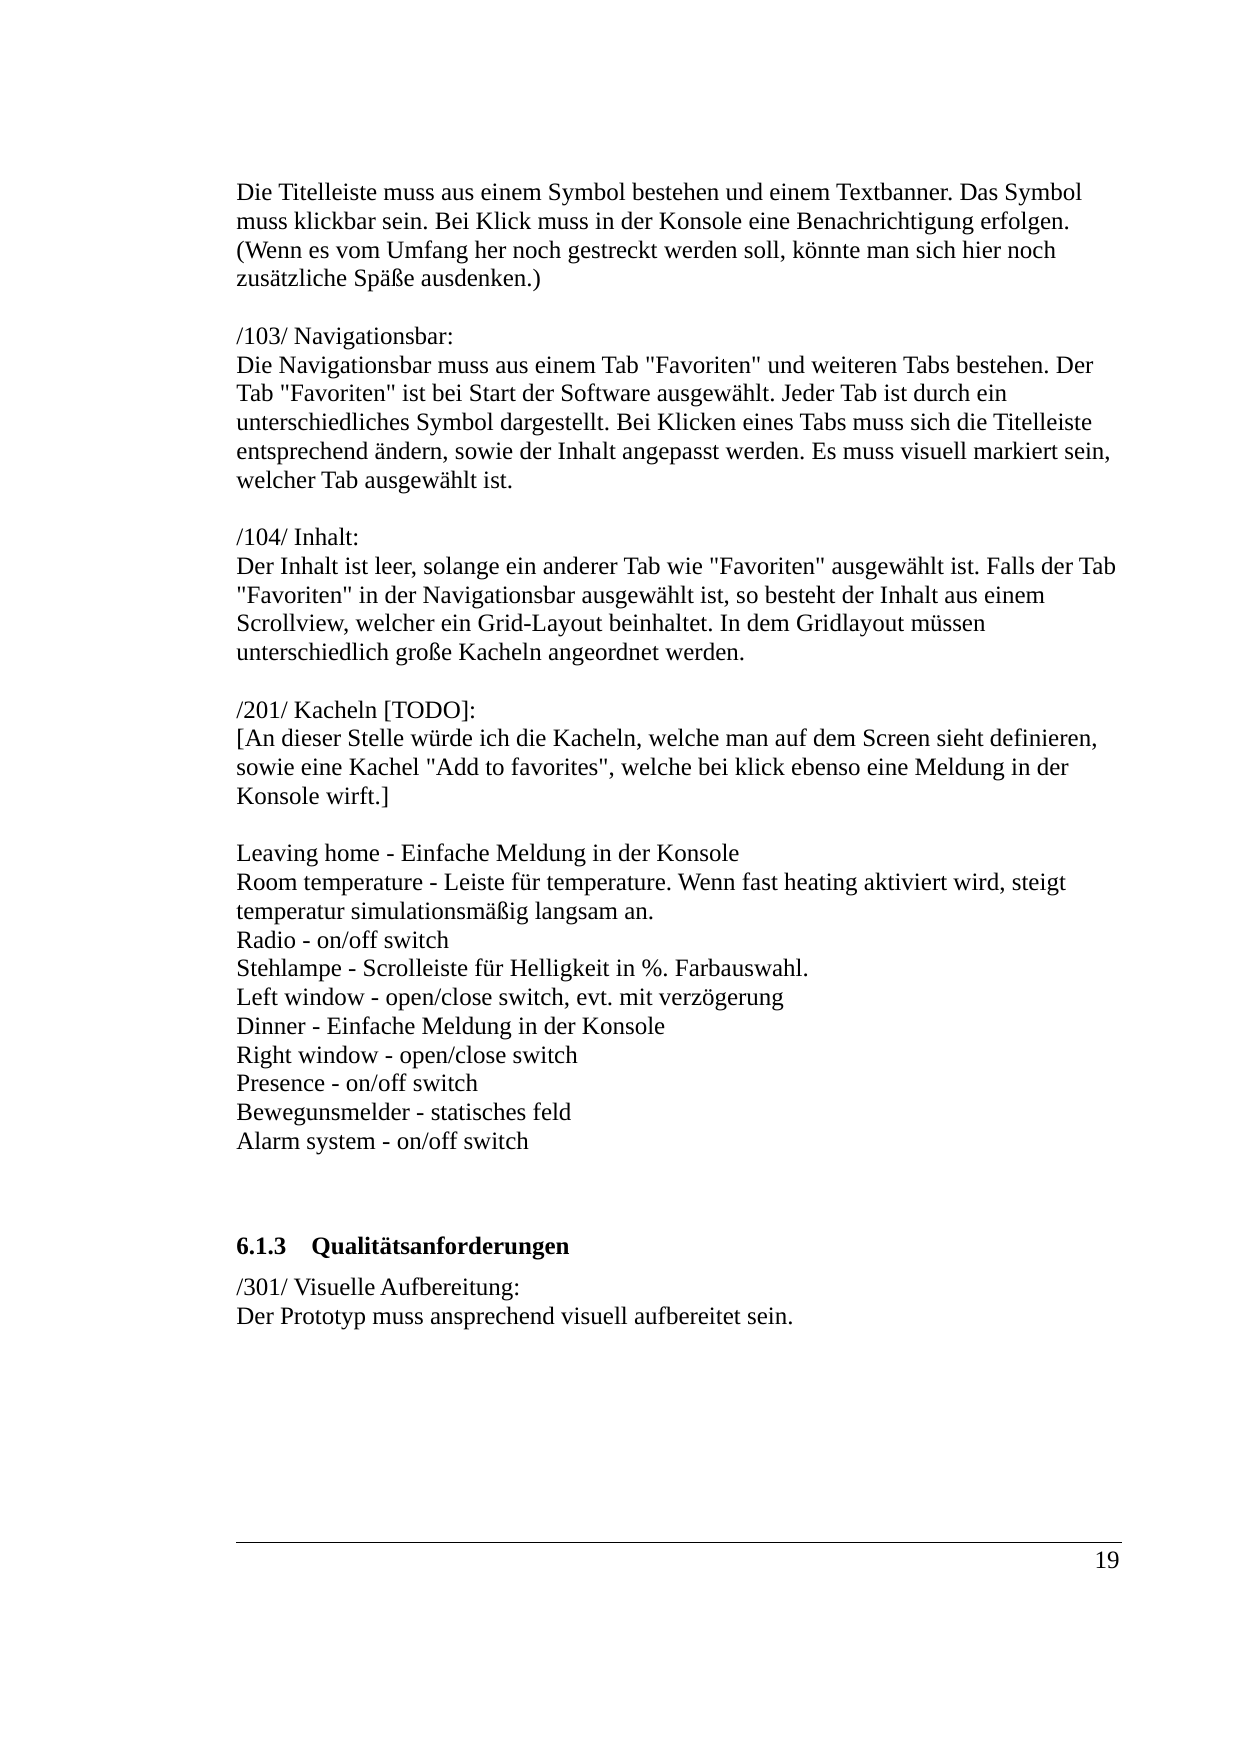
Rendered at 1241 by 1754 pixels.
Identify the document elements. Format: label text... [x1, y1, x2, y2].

text Left window - open/close switch, evt. mit verzögerung [236, 982, 1122, 1011]
text Right window - open/close switch [236, 1040, 1122, 1068]
text /301/ Visuelle Aufbereitung: [236, 1272, 1122, 1301]
text Alarm system - on/off switch [236, 1126, 1122, 1155]
text Room temperature - Leiste für temperature. Wenn fast heating aktiviert wird, steigt temperatur simulationsmäßig langsam an. [236, 867, 1122, 925]
text Radio - on/off switch [236, 925, 1122, 953]
text Die Titelleiste muss aus einem Symbol bestehen und einem Textbanner. Das Symbol muss klickbar sein. Bei Klick muss in der Konsole eine Benachrichtigung erfolgen. (Wenn es vom Umfang her noch gestreckt werden soll, könnte man sich hier noch zusätzliche Späße ausdenken.) [236, 177, 1122, 292]
text /104/ Inhalt: [236, 522, 1122, 551]
text /201/ Kacheln [TODO]: [236, 695, 1122, 723]
subtitle Qualitätsanforderungen [236, 1231, 1122, 1260]
text Die Navigationsbar muss aus einem Tab "Favoriten" und weiteren Tabs bestehen. Der Tab "Favoriten" ist bei Start der Software ausgewählt. Jeder Tab ist durch ein unterschiedliches Symbol dargestellt. Bei Klicken eines Tabs muss sich die Titelleiste entsprechend ändern, sowie der Inhalt angepasst werden. Es muss visuell markiert sein, welcher Tab ausgewählt ist. [236, 350, 1122, 493]
text /103/ Navigationsbar: [236, 321, 1122, 350]
text Der Inhalt ist leer, solange ein anderer Tab wie "Favoriten" ausgewählt ist. Falls der Tab "Favoriten" in der Navigationsbar ausgewählt ist, so besteht der Inhalt aus einem Scrollview, welcher ein Grid-Layout beinhaltet. In dem Gridlayout müssen unterschiedlich große Kacheln angeordnet werden. [236, 551, 1122, 666]
text Der Prototyp muss ansprechend visuell aufbereitet sein. [236, 1301, 1122, 1330]
text [An dieser Stelle würde ich die Kacheln, welche man auf dem Screen sieht definieren, sowie eine Kachel "Add to favorites", welche bei klick ebenso eine Meldung in der Konsole wirft.] [236, 723, 1122, 810]
text Bewegunsmelder - statisches feld [236, 1097, 1122, 1126]
text Dinner - Einfache Meldung in der Konsole [236, 1011, 1122, 1040]
text Leaving home - Einfache Meldung in der Konsole [236, 838, 1122, 867]
text Presence - on/off switch [236, 1068, 1122, 1097]
text Stehlampe - Scrolleiste für Helligkeit in %. Farbauswahl. [236, 953, 1122, 982]
